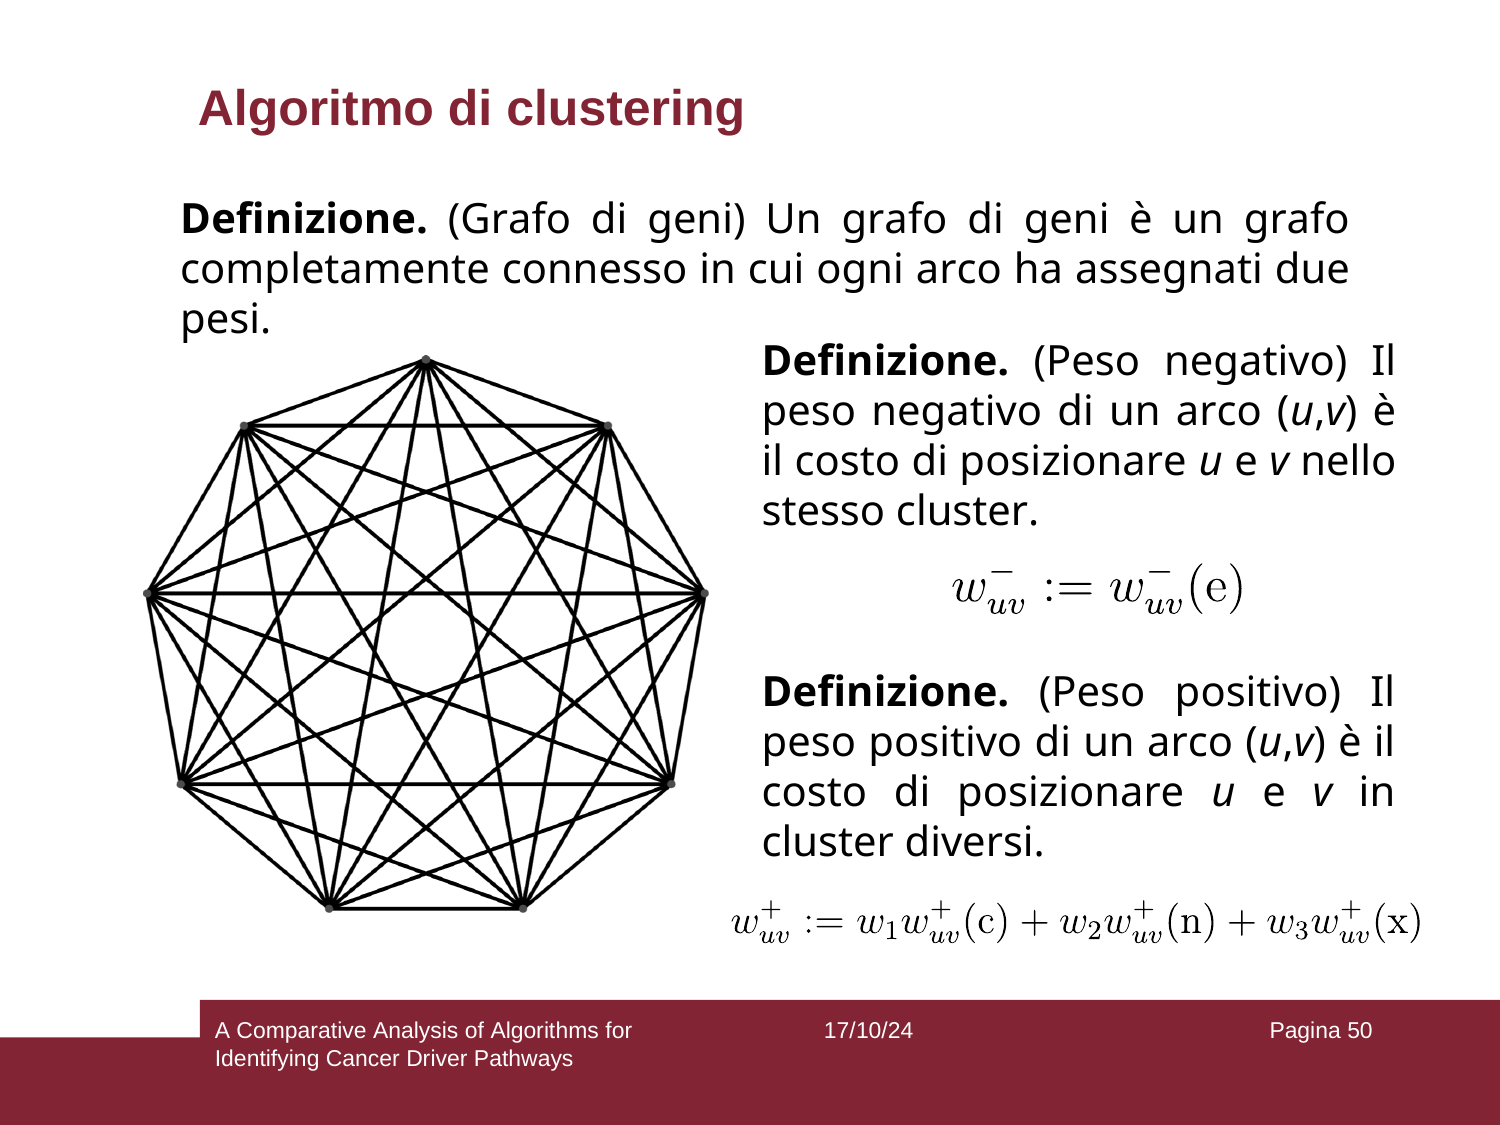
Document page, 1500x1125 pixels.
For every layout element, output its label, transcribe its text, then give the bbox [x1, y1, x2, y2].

text_box Definizione. (Peso negativo) Il peso negativo di un arco (u,v) è il costo di posizionare u e v nello stesso cluster. [746, 326, 1412, 542]
text_box 17/10/24 [712, 1008, 1026, 1084]
picture [952, 563, 1242, 615]
picture [731, 900, 1420, 944]
picture [143, 355, 709, 913]
text_box Pagina <numero> [1074, 1008, 1388, 1084]
text_box Definizione. (Peso positivo) Il peso positivo di un arco (u,v) è il costo di posizionare u e v in cluster diversi. [746, 657, 1412, 873]
text_box A Comparative Analysis of Algorithms for Identifying Cancer Driver Pathways [199, 1008, 676, 1084]
text_box Definizione. (Grafo di geni) Un grafo di geni è un grafo completamente connesso in cui ogni arco ha assegnati due pesi. [165, 184, 1376, 300]
title Algoritmo di clustering [183, 67, 1400, 150]
